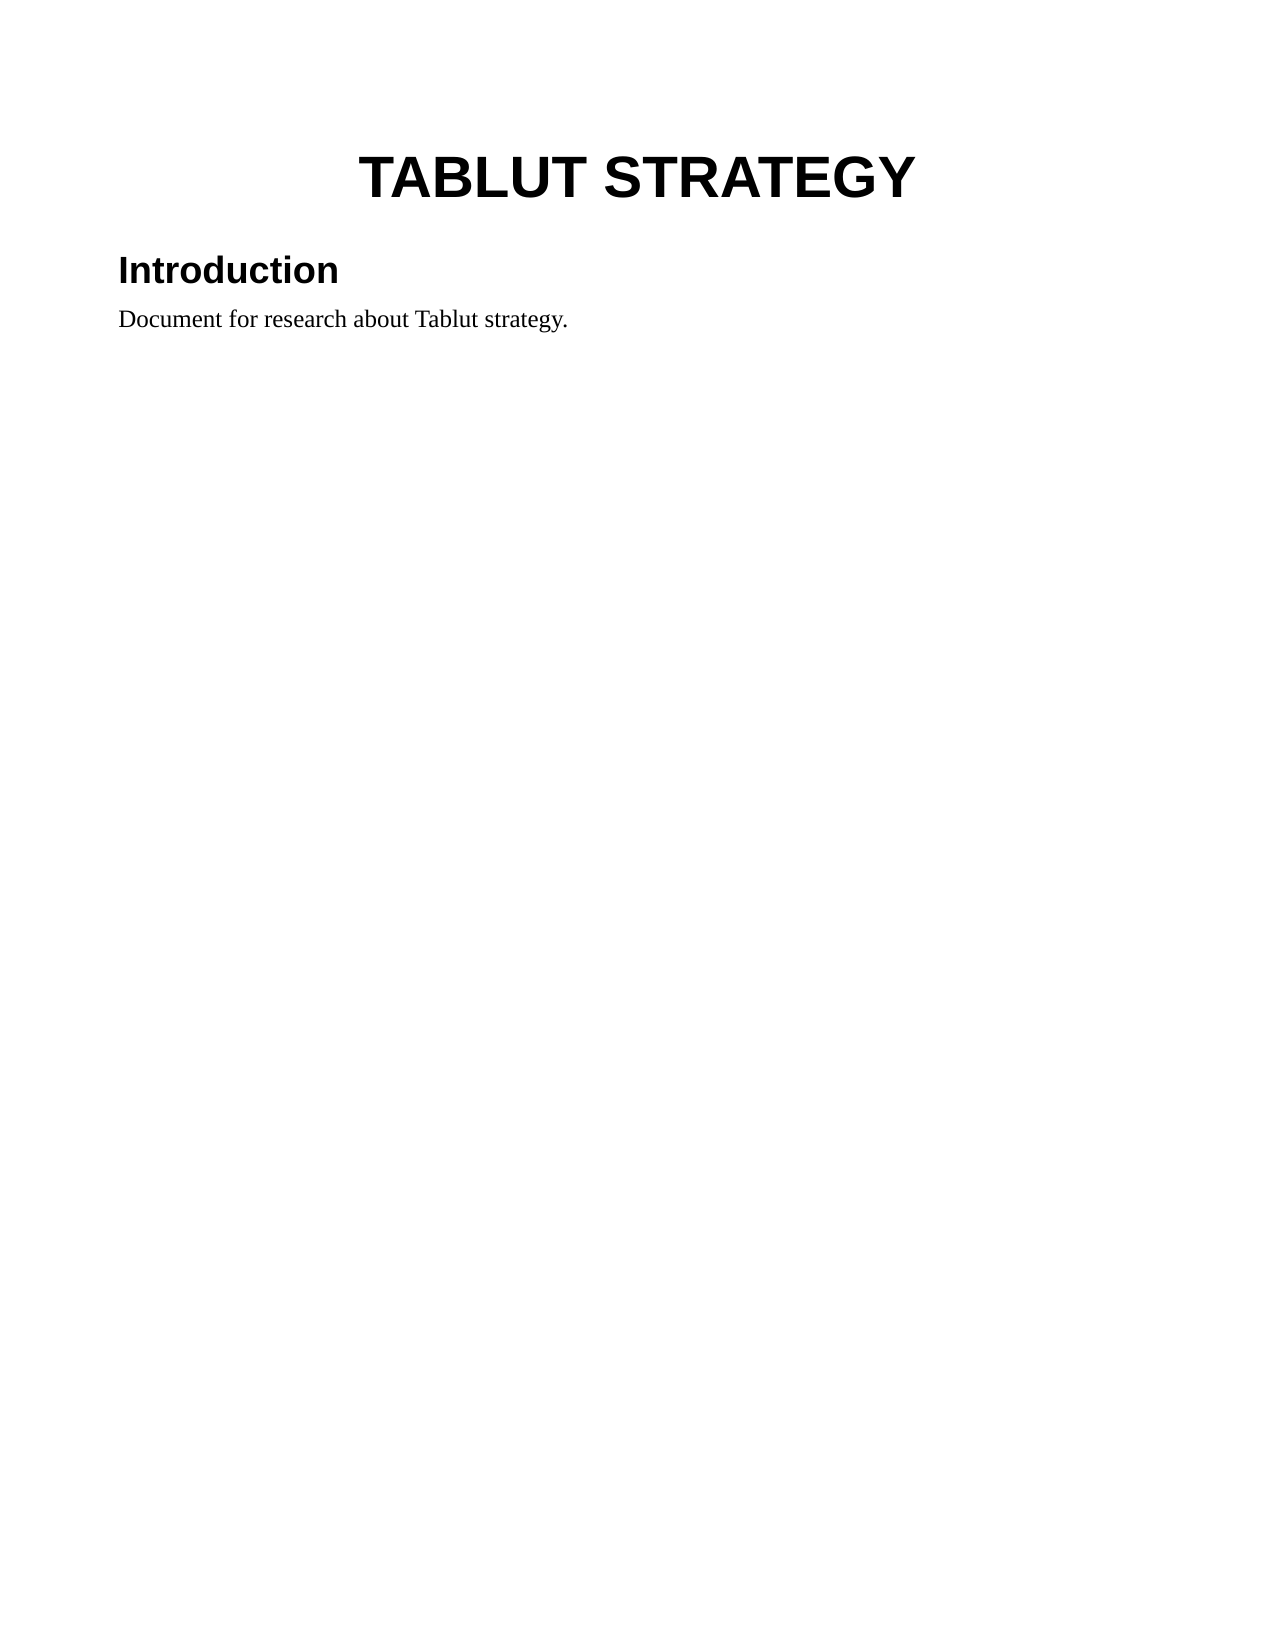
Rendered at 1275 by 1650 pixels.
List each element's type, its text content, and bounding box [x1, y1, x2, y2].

subtitle Introduction [118, 248, 1157, 291]
text Document for research about Tablut strategy. [118, 304, 1157, 333]
title TABLUT STRATEGY [118, 143, 1157, 210]
